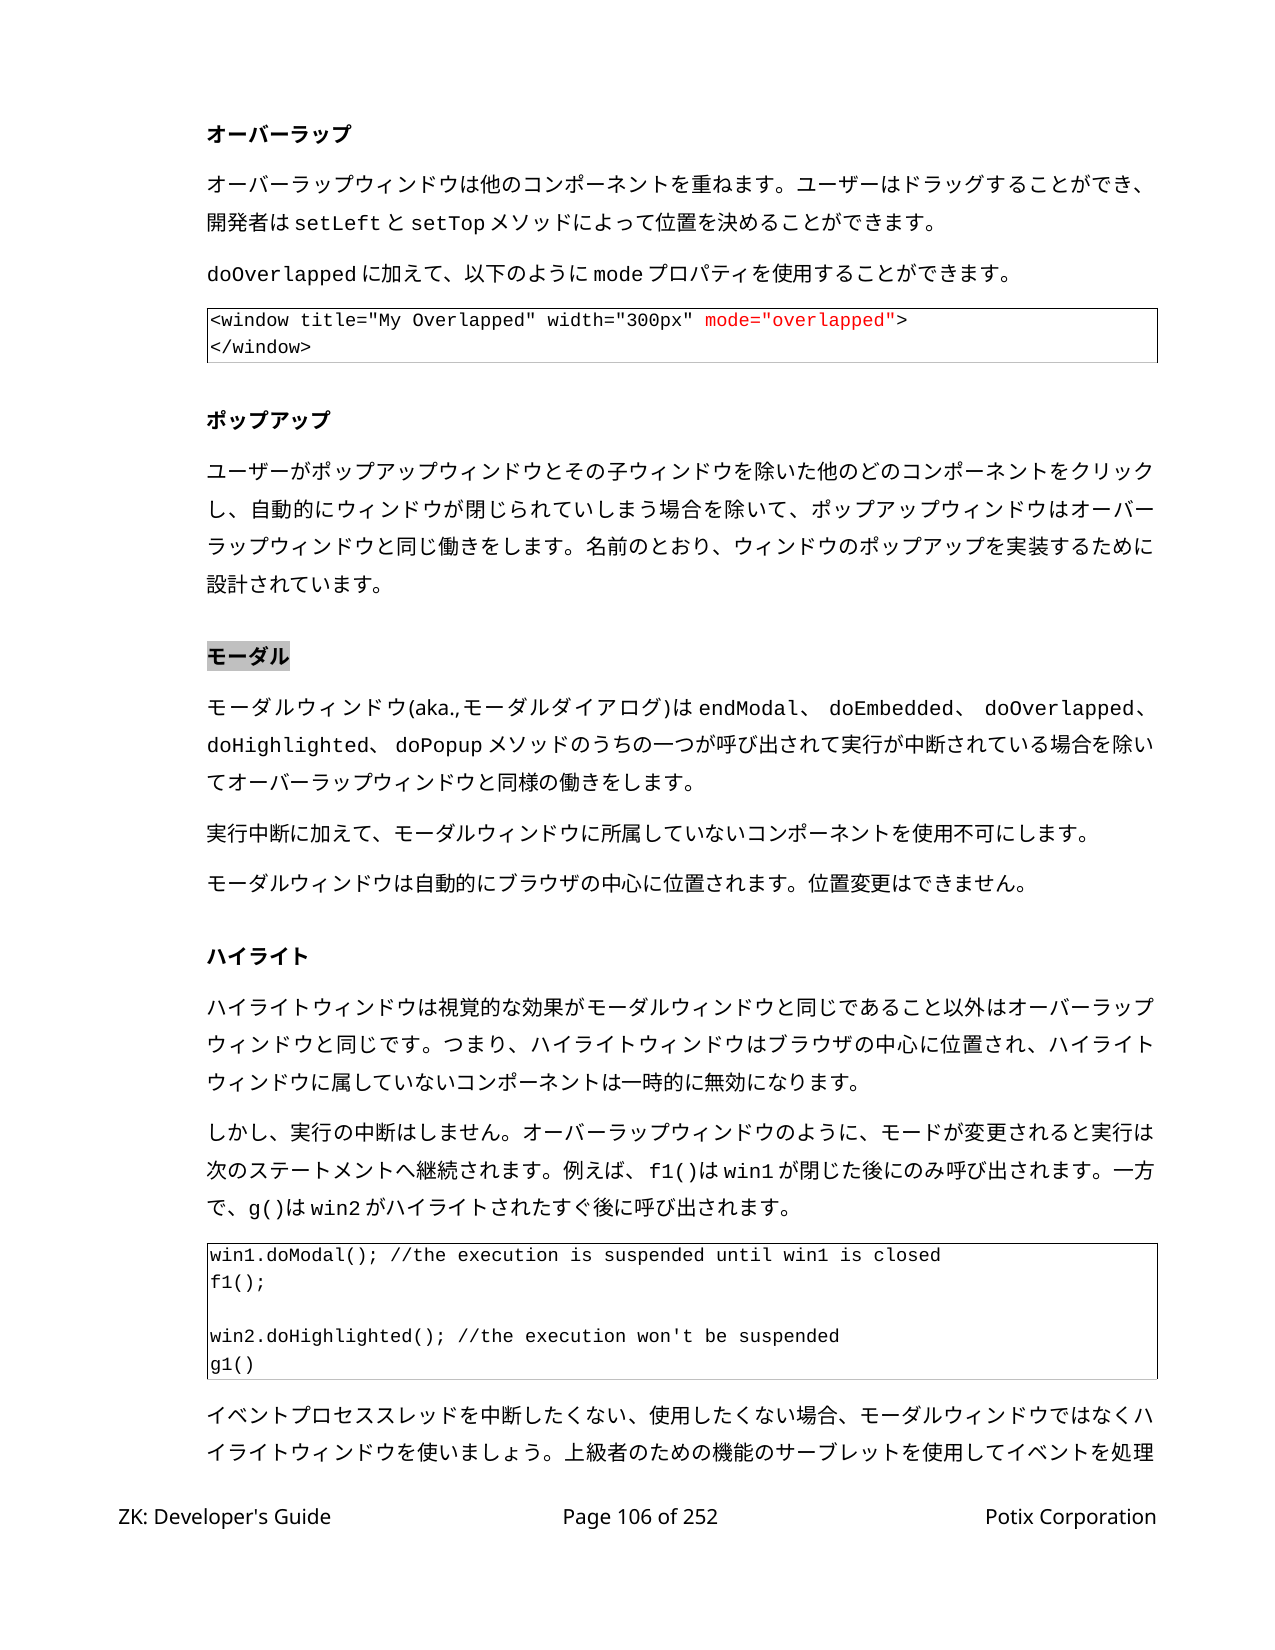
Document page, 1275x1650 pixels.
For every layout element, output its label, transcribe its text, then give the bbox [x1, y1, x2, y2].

text モーダルウィンドウは自動的にブラウザの中心に位置されます。位置変更はできません。 [207, 868, 1157, 898]
text オーバーラップウィンドウは他のコンポーネントを重ねます。ユーザーはドラッグすることができ、開発者はsetLeftとsetTopメソッドによって位置を決めることができます。 [207, 169, 1157, 236]
text f1(); [208, 1270, 1157, 1294]
subtitle オーバーラップ [207, 118, 1157, 148]
subtitle モーダル [207, 641, 1157, 671]
text 実行中断に加えて、モーダルウィンドウに所属していないコンポーネントを使用不可にします。 [207, 817, 1157, 847]
text doOverlappedに加えて、以下のようにmodeプロパティを使用することができます。 [207, 257, 1157, 287]
text win1.doModal(); //the execution is suspended until win1 is closed [208, 1244, 1157, 1267]
text しかし、実行の中断はしません。オーバーラップウィンドウのように、モードが変更されると実行は次のステートメントへ継続されます。例えば、f1()はwin1が閉じた後にのみ呼び出されます。一方で、g()はwin2がハイライトされたすぐ後に呼び出されます。 [207, 1117, 1157, 1222]
text win2.doHighlighted(); //the execution won't be suspended [208, 1324, 1157, 1348]
text ハイライトウィンドウは視覚的な効果がモーダルウィンドウと同じであること以外はオーバーラップウィンドウと同じです。つまり、ハイライトウィンドウはブラウザの中心に位置され、ハイライトウィンドウに属していないコンポーネントは一時的に無効になります。 [207, 991, 1157, 1096]
subtitle ポップアップ [207, 405, 1157, 435]
text ユーザーがポップアップウィンドウとその子ウィンドウを除いた他のどのコンポーネントをクリックし、自動的にウィンドウが閉じられていしまう場合を除いて、ポップアップウィンドウはオーバーラップウィンドウと同じ働きをします。名前のとおり、ウィンドウのポップアップを実装するために設計されています。 [207, 456, 1157, 598]
text <window title="My Overlapped" width="300px" mode="overlapped"> [208, 309, 1157, 332]
subtitle ハイライト [207, 940, 1157, 970]
text g1() [208, 1351, 1157, 1379]
text イベントプロセススレッドを中断したくない、使用したくない場合、モーダルウィンドウではなくハイライトウィンドウを使いましょう。上級者のための機能のサーブレットを使用してイベントを処理 [207, 1399, 1157, 1467]
text </window> [208, 335, 1157, 362]
text モーダルウィンドウ(aka.,モーダルダイアログ)はendModal、 doEmbedded、 doOverlapped、 doHighlighted、 doPopupメソッドのうちの一つが呼び出されて実行が中断されている場合を除いてオーバーラップウィンドウと同様の働きをします。 [207, 691, 1157, 797]
